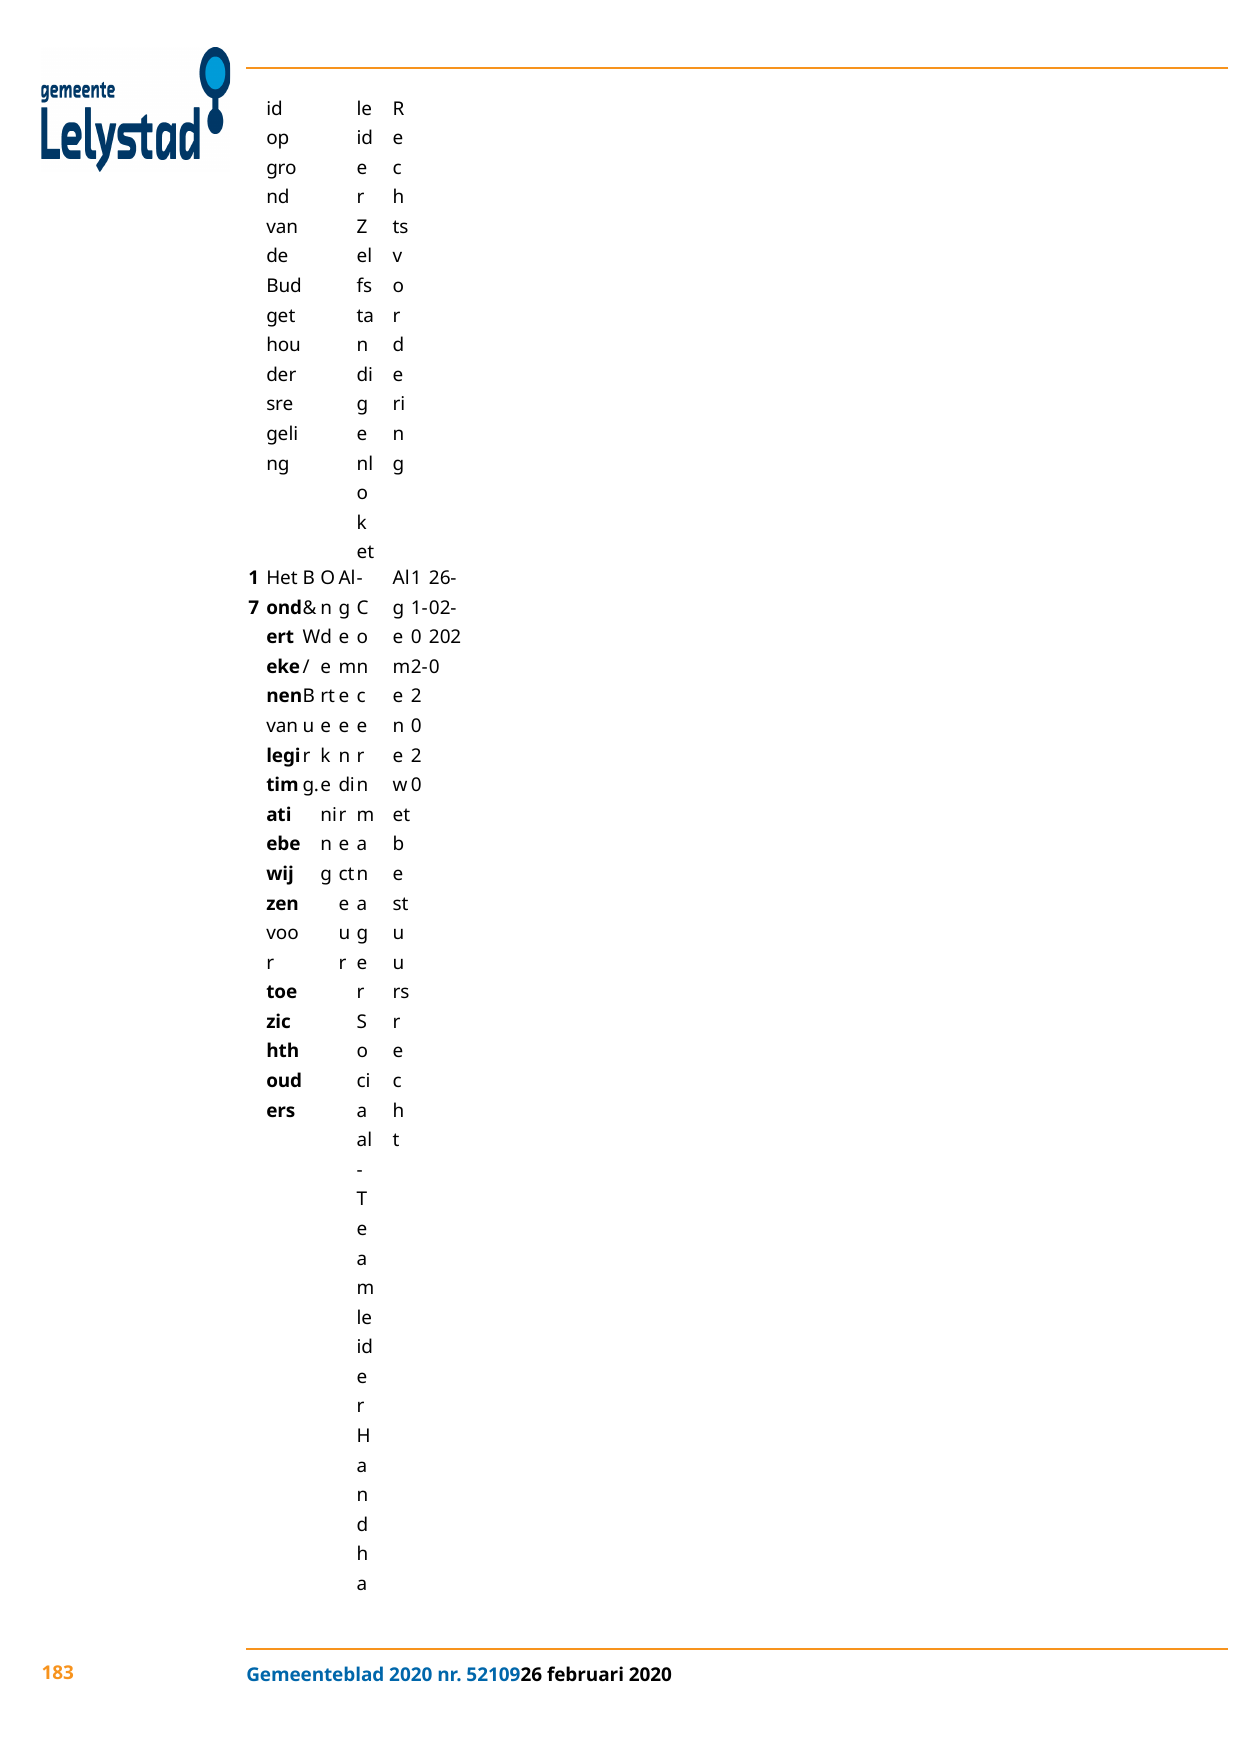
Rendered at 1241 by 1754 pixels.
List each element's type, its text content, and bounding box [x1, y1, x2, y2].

table_cell Het ondertekenen van legitimatiebewijzen voor toezichthouders [266, 564, 302, 1596]
table_cell [537, 95, 555, 564]
picture [41, 47, 231, 172]
table_cell leider Zelfstandigenloket [356, 95, 374, 564]
table_cell [248, 95, 266, 564]
table_cell [302, 95, 320, 564]
table_cell [609, 564, 627, 1596]
table_cell [645, 95, 663, 564]
table_cell Algemene wet bestuursrecht [393, 564, 411, 1596]
table_cell [374, 564, 392, 1596]
table_cell [591, 564, 609, 1596]
table_cell [465, 95, 501, 564]
table_cell [501, 95, 537, 564]
table_cell 17 [248, 564, 266, 1596]
table_cell [609, 95, 627, 564]
table_cell id op grond van de Budgethoudersregeling [266, 95, 302, 564]
table_cell [411, 95, 429, 564]
table_cell - Concernmanager Sociaal - Teamleider Handha [356, 564, 374, 1596]
table_cell Rechtsvordering [393, 95, 411, 564]
table_cell [429, 95, 465, 564]
table_cell [627, 564, 645, 1596]
table_cell [501, 564, 537, 1596]
table_cell [555, 564, 573, 1596]
table_cell [374, 95, 392, 564]
table_cell [573, 95, 591, 564]
table_cell 11-02-2020 [411, 564, 429, 1596]
table_cell [465, 564, 501, 1596]
table_cell [627, 95, 645, 564]
table_cell 26-02-2020 [429, 564, 465, 1596]
table_cell [537, 564, 555, 1596]
table_cell [664, 564, 681, 1596]
table_cell Ondertekening [320, 564, 338, 1596]
table_cell [573, 564, 591, 1596]
table_cell [664, 95, 681, 564]
table_cell [338, 95, 356, 564]
table_cell Algemeen directeur [338, 564, 356, 1596]
table_cell B&W/Burg. [302, 564, 320, 1596]
table_cell [591, 95, 609, 564]
table_cell [320, 95, 338, 564]
table_cell [555, 95, 573, 564]
table_cell [645, 564, 663, 1596]
